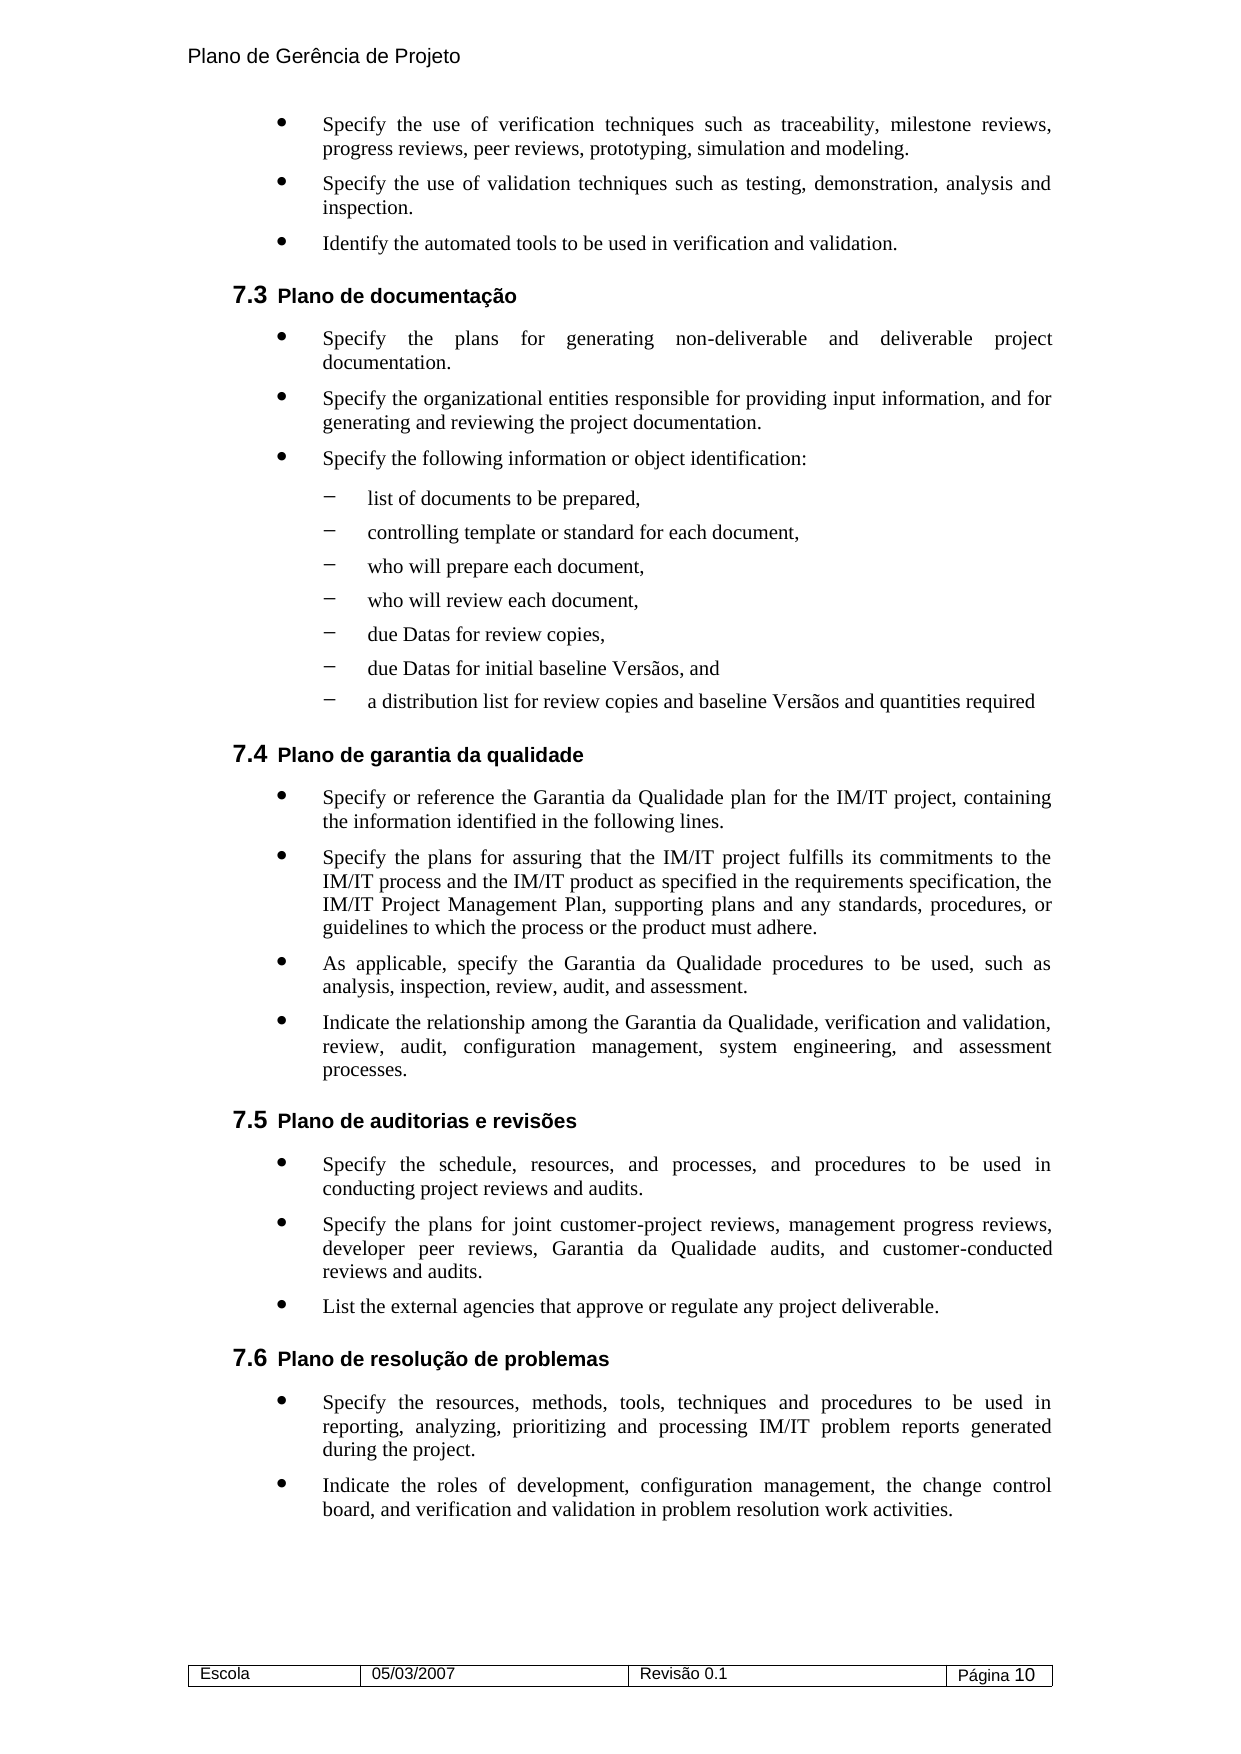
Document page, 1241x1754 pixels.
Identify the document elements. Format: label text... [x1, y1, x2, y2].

list Specify the resources, methods, tools, techniques and procedures to be used in reporting, analyzing, prioritizing and processing IM/IT problem reports generated during the project. [277, 1391, 1053, 1461]
list Specify or reference the Garantia da Qualidade plan for the IM/IT project, containing the information identified in the following lines. [277, 786, 1053, 833]
list Specify the plans for generating non‑deliverable and deliverable project documentation. [277, 327, 1053, 374]
list due Datas for review copies, [322, 619, 1053, 646]
list who will prepare each document, [322, 551, 1053, 578]
list Indicate the roles of development, configuration management, the change control board, and verification and validation in problem resolution work activities. [277, 1473, 1053, 1521]
list Specify the plans for assuring that the IM/IT project fulfills its commitments to the IM/IT process and the IM/IT product as specified in the requirements specification, the IM/IT Project Management Plan, supporting plans and any standards, procedures, or guidelines to which the process or the product must adhere. [277, 846, 1053, 939]
subtitle Plano de auditorias e revisões [232, 1106, 1053, 1134]
list Specify the plans for joint customer‑project reviews, management progress reviews, developer peer reviews, Garantia da Qualidade audits, and customer‑conducted reviews and audits. [277, 1212, 1053, 1283]
list a distribution list for review copies and baseline Versãos and quantities required [322, 687, 1053, 714]
subtitle Plano de garantia da qualidade [232, 739, 1053, 767]
list due Datas for initial baseline Versãos, and [322, 653, 1053, 680]
subtitle Plano de documentação [232, 281, 1053, 308]
list who will review each document, [322, 585, 1053, 612]
list Indicate the relationship among the Garantia da Qualidade, verification and validation, review, audit, configuration management, system engineering, and assessment processes. [277, 1011, 1053, 1081]
list Specify the use of validation techniques such as testing, demonstration, analysis and inspection. [277, 172, 1053, 219]
list List the external agencies that approve or regulate any project deliverable. [277, 1295, 1053, 1319]
list controlling template or standard for each document, [322, 517, 1053, 544]
list Specify the schedule, resources, and processes, and procedures to be used in conducting project reviews and audits. [277, 1153, 1053, 1200]
list Specify the use of verification techniques such as traceability, milestone reviews, progress reviews, peer reviews, prototyping, simulation and modeling. [277, 112, 1053, 159]
list Specify the following information or object identification: [277, 446, 1053, 470]
list list of documents to be prepared, [322, 483, 1053, 511]
list Identify the automated tools to be used in verification and validation. [277, 232, 1053, 256]
subtitle Plano de resolução de problemas [232, 1344, 1053, 1372]
list As applicable, specify the Garantia da Qualidade procedures to be used, such as analysis, inspection, review, audit, and assessment. [277, 951, 1053, 998]
list Specify the organizational entities responsible for providing input information, and for generating and reviewing the project documentation. [277, 387, 1053, 434]
